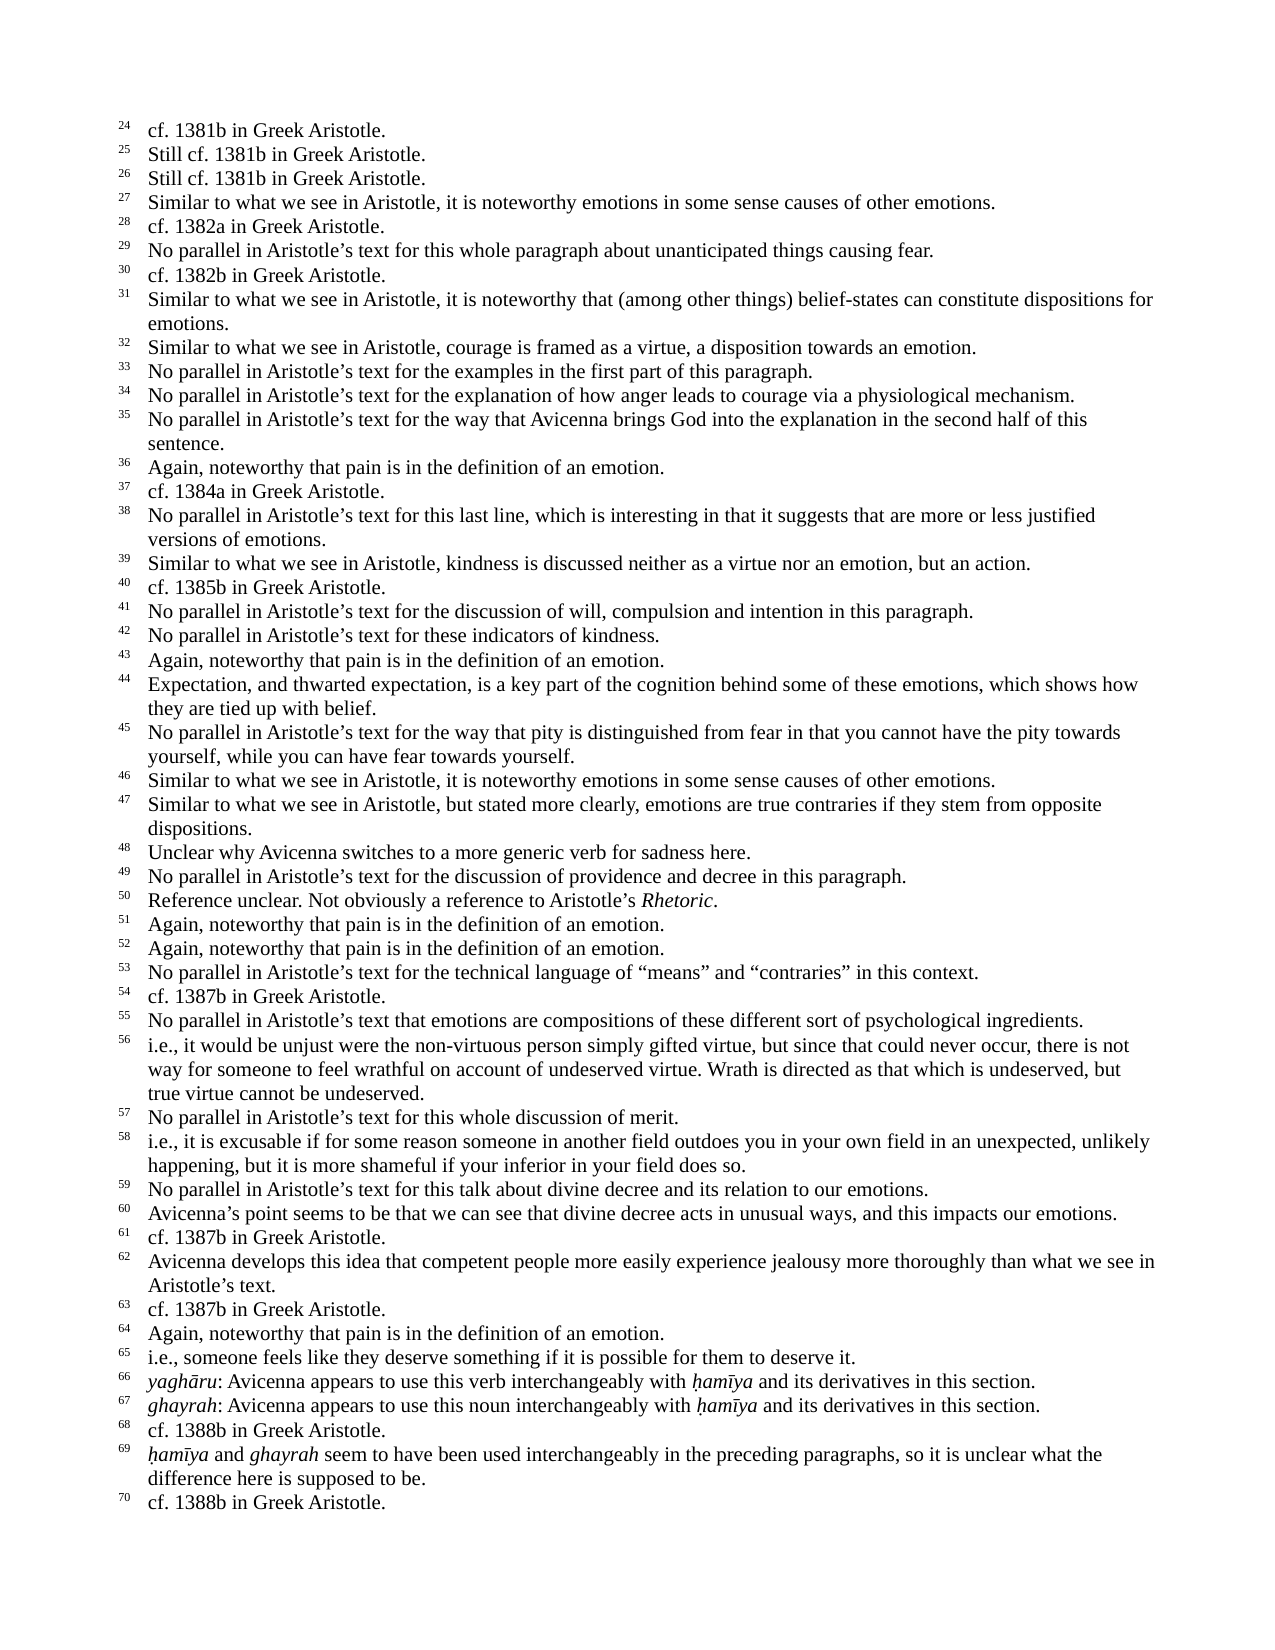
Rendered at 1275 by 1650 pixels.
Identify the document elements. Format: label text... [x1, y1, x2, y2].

text Again, noteworthy that pain is in the definition of an emotion. [118, 455, 1157, 479]
text Avicenna develops this idea that competent people more easily experience jealousy more thoroughly than what we see in Aristotle’s text. [118, 1249, 1157, 1297]
text No parallel in Aristotle’s text for this whole discussion of merit. [118, 1105, 1157, 1129]
text yaghāru: Avicenna appears to use this verb interchangeably with ḥamīya and its derivatives in this section. [118, 1369, 1157, 1393]
text No parallel in Aristotle’s text for the way that pity is distinguished from fear in that you cannot have the pity towards yourself, while you can have fear towards yourself. [118, 720, 1157, 768]
text No parallel in Aristotle’s text for the discussion of will, compulsion and intention in this paragraph. [118, 599, 1157, 623]
text cf. 1382a in Greek Aristotle. [118, 214, 1157, 238]
text i.e., it would be unjust were the non-virtuous person simply gifted virtue, but since that could never occur, there is not way for someone to feel wrathful on account of undeserved virtue. Wrath is directed as that which is undeserved, but true virtue cannot be undeserved. [118, 1032, 1157, 1105]
text Avicenna’s point seems to be that we can see that divine decree acts in unusual ways, and this impacts our emotions. [118, 1201, 1157, 1225]
text cf. 1387b in Greek Aristotle. [118, 1225, 1157, 1249]
text Similar to what we see in Aristotle, it is noteworthy that (among other things) belief-states can constitute dispositions for emotions. [118, 287, 1157, 335]
text Similar to what we see in Aristotle, it is noteworthy emotions in some sense causes of other emotions. [118, 190, 1157, 214]
text ghayrah: Avicenna appears to use this noun interchangeably with ḥamīya and its derivatives in this section. [118, 1393, 1157, 1417]
text ḥamīya and ghayrah seem to have been used interchangeably in the preceding paragraphs, so it is unclear what the difference here is supposed to be. [118, 1442, 1157, 1490]
text Expectation, and thwarted expectation, is a key part of the cognition behind some of these emotions, which shows how they are tied up with belief. [118, 672, 1157, 720]
text Again, noteworthy that pain is in the definition of an emotion. [118, 647, 1157, 672]
text cf. 1382b in Greek Aristotle. [118, 262, 1157, 287]
text No parallel in Aristotle’s text for this talk about divine decree and its relation to our emotions. [118, 1177, 1157, 1201]
text cf. 1388b in Greek Aristotle. [118, 1417, 1157, 1442]
text Similar to what we see in Aristotle, it is noteworthy emotions in some sense causes of other emotions. [118, 768, 1157, 792]
text Reference unclear. Not obviously a reference to Aristotle’s Rhetoric. [118, 888, 1157, 912]
text No parallel in Aristotle’s text for the way that Avicenna brings God into the explanation in the second half of this sentence. [118, 407, 1157, 455]
text cf. 1387b in Greek Aristotle. [118, 1297, 1157, 1321]
text Still cf. 1381b in Greek Aristotle. [118, 166, 1157, 190]
text No parallel in Aristotle’s text for the examples in the first part of this paragraph. [118, 359, 1157, 383]
text No parallel in Aristotle’s text for this last line, which is interesting in that it suggests that are more or less justified versions of emotions. [118, 503, 1157, 551]
text Similar to what we see in Aristotle, but stated more clearly, emotions are true contraries if they stem from opposite dispositions. [118, 792, 1157, 840]
text No parallel in Aristotle’s text for the discussion of providence and decree in this paragraph. [118, 864, 1157, 888]
text Unclear why Avicenna switches to a more generic verb for sadness here. [118, 840, 1157, 864]
text No parallel in Aristotle’s text that emotions are compositions of these different sort of psychological ingredients. [118, 1008, 1157, 1032]
text Still cf. 1381b in Greek Aristotle. [118, 142, 1157, 166]
text i.e., someone feels like they deserve something if it is possible for them to deserve it. [118, 1345, 1157, 1369]
text Similar to what we see in Aristotle, kindness is discussed neither as a virtue nor an emotion, but an action. [118, 551, 1157, 575]
text Similar to what we see in Aristotle, courage is framed as a virtue, a disposition towards an emotion. [118, 335, 1157, 359]
text Again, noteworthy that pain is in the definition of an emotion. [118, 912, 1157, 936]
text cf. 1385b in Greek Aristotle. [118, 575, 1157, 599]
text No parallel in Aristotle’s text for the explanation of how anger leads to courage via a physiological mechanism. [118, 383, 1157, 407]
text cf. 1388b in Greek Aristotle. [118, 1490, 1157, 1514]
text cf. 1387b in Greek Aristotle. [118, 984, 1157, 1008]
text cf. 1384a in Greek Aristotle. [118, 479, 1157, 503]
text Again, noteworthy that pain is in the definition of an emotion. [118, 1321, 1157, 1345]
text No parallel in Aristotle’s text for these indicators of kindness. [118, 623, 1157, 647]
text No parallel in Aristotle’s text for the technical language of “means” and “contraries” in this context. [118, 960, 1157, 984]
text cf. 1381b in Greek Aristotle. [118, 118, 1157, 142]
text Again, noteworthy that pain is in the definition of an emotion. [118, 936, 1157, 960]
text i.e., it is excusable if for some reason someone in another field outdoes you in your own field in an unexpected, unlikely happening, but it is more shameful if your inferior in your field does so. [118, 1129, 1157, 1177]
text No parallel in Aristotle’s text for this whole paragraph about unanticipated things causing fear. [118, 238, 1157, 262]
